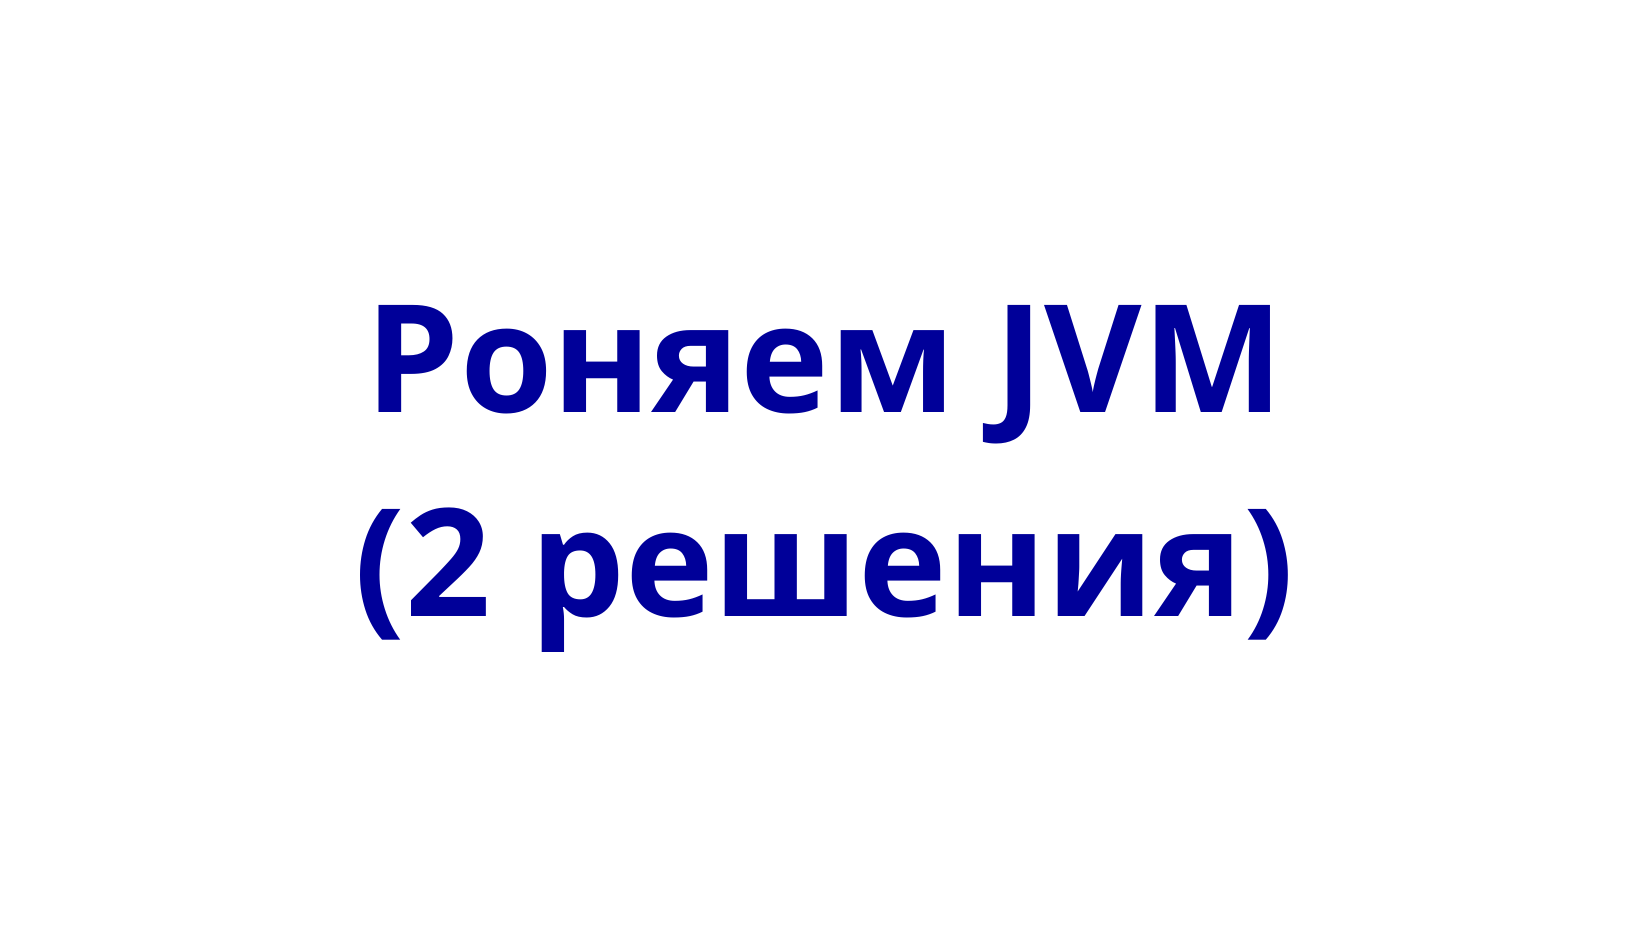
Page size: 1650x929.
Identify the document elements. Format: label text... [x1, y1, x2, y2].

subtitle Роняем JVM (2 решения) [82, 36, 1568, 876]
